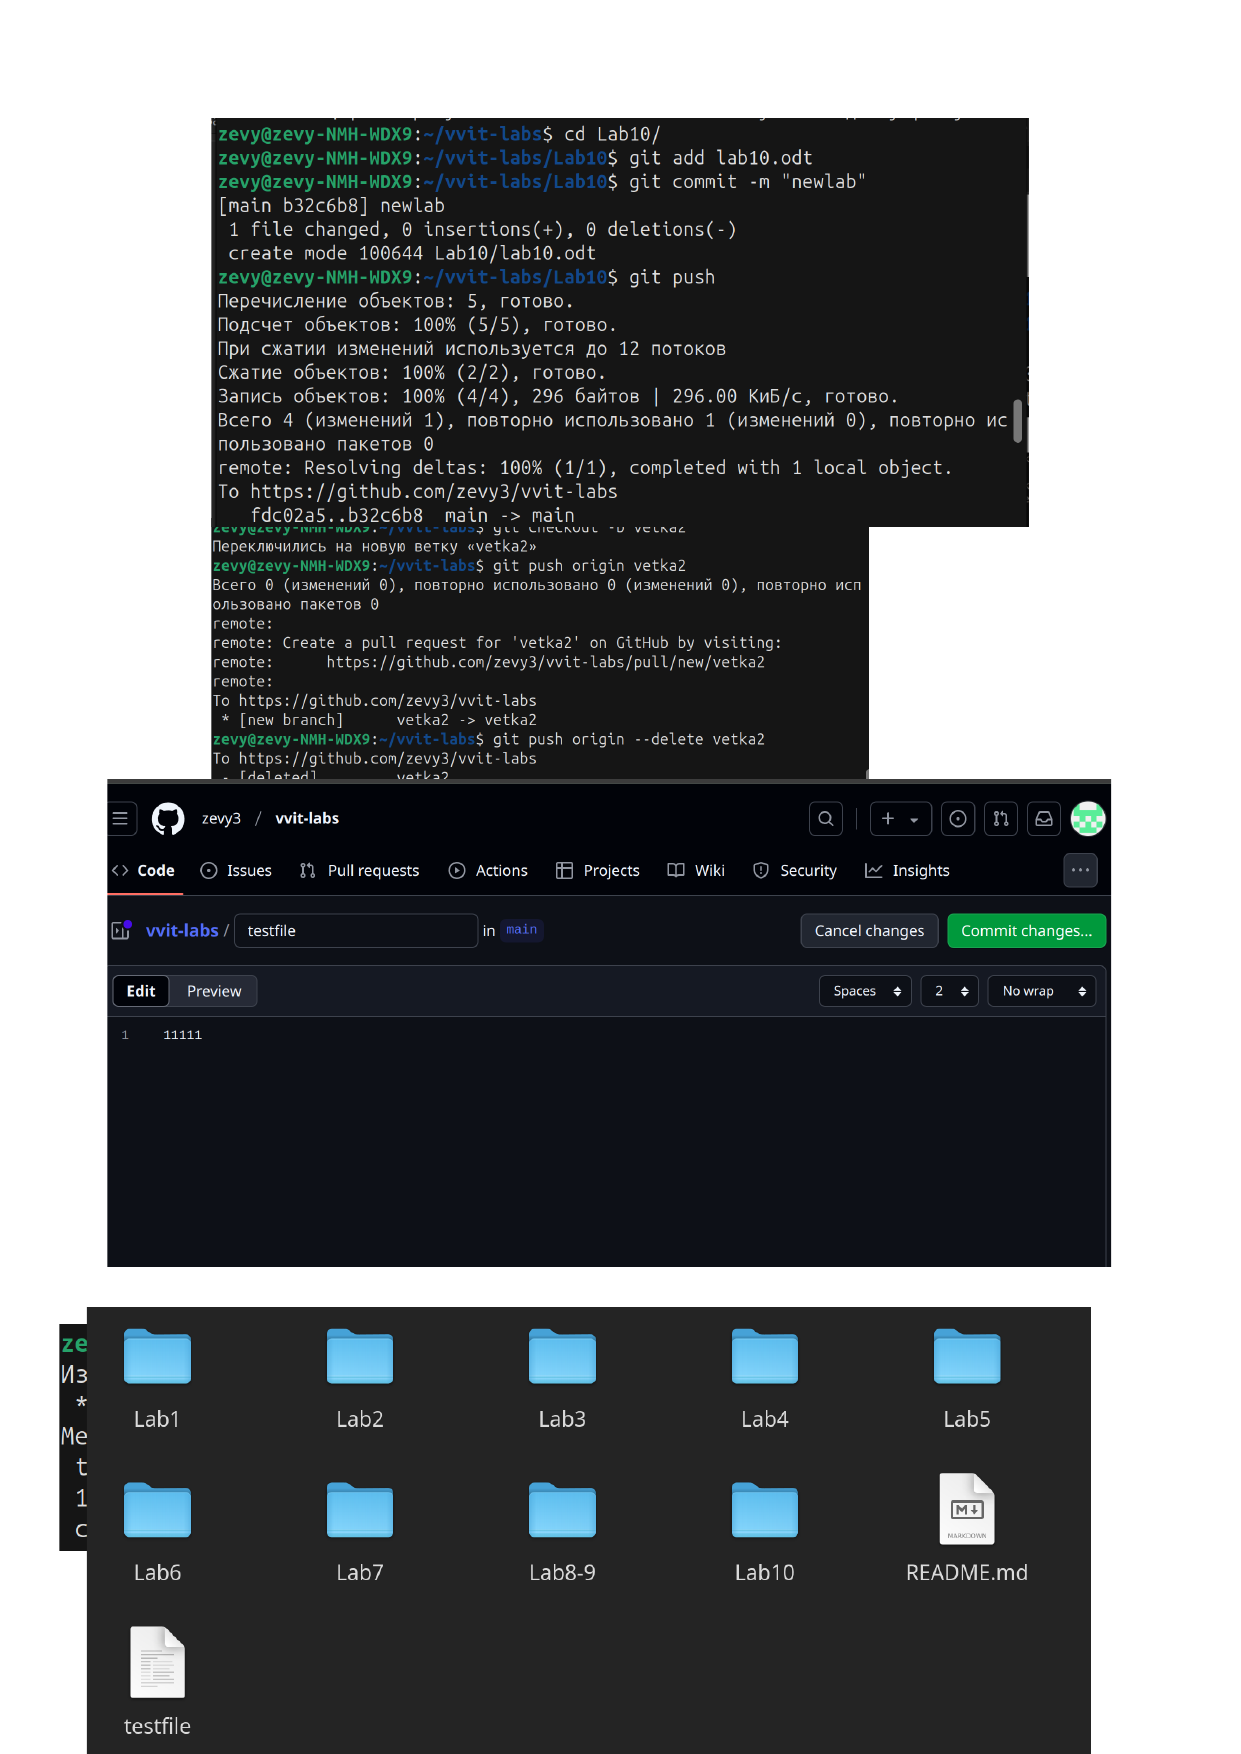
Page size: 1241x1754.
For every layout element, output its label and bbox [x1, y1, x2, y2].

picture [59, 1307, 1091, 1754]
picture [107, 118, 1112, 1267]
